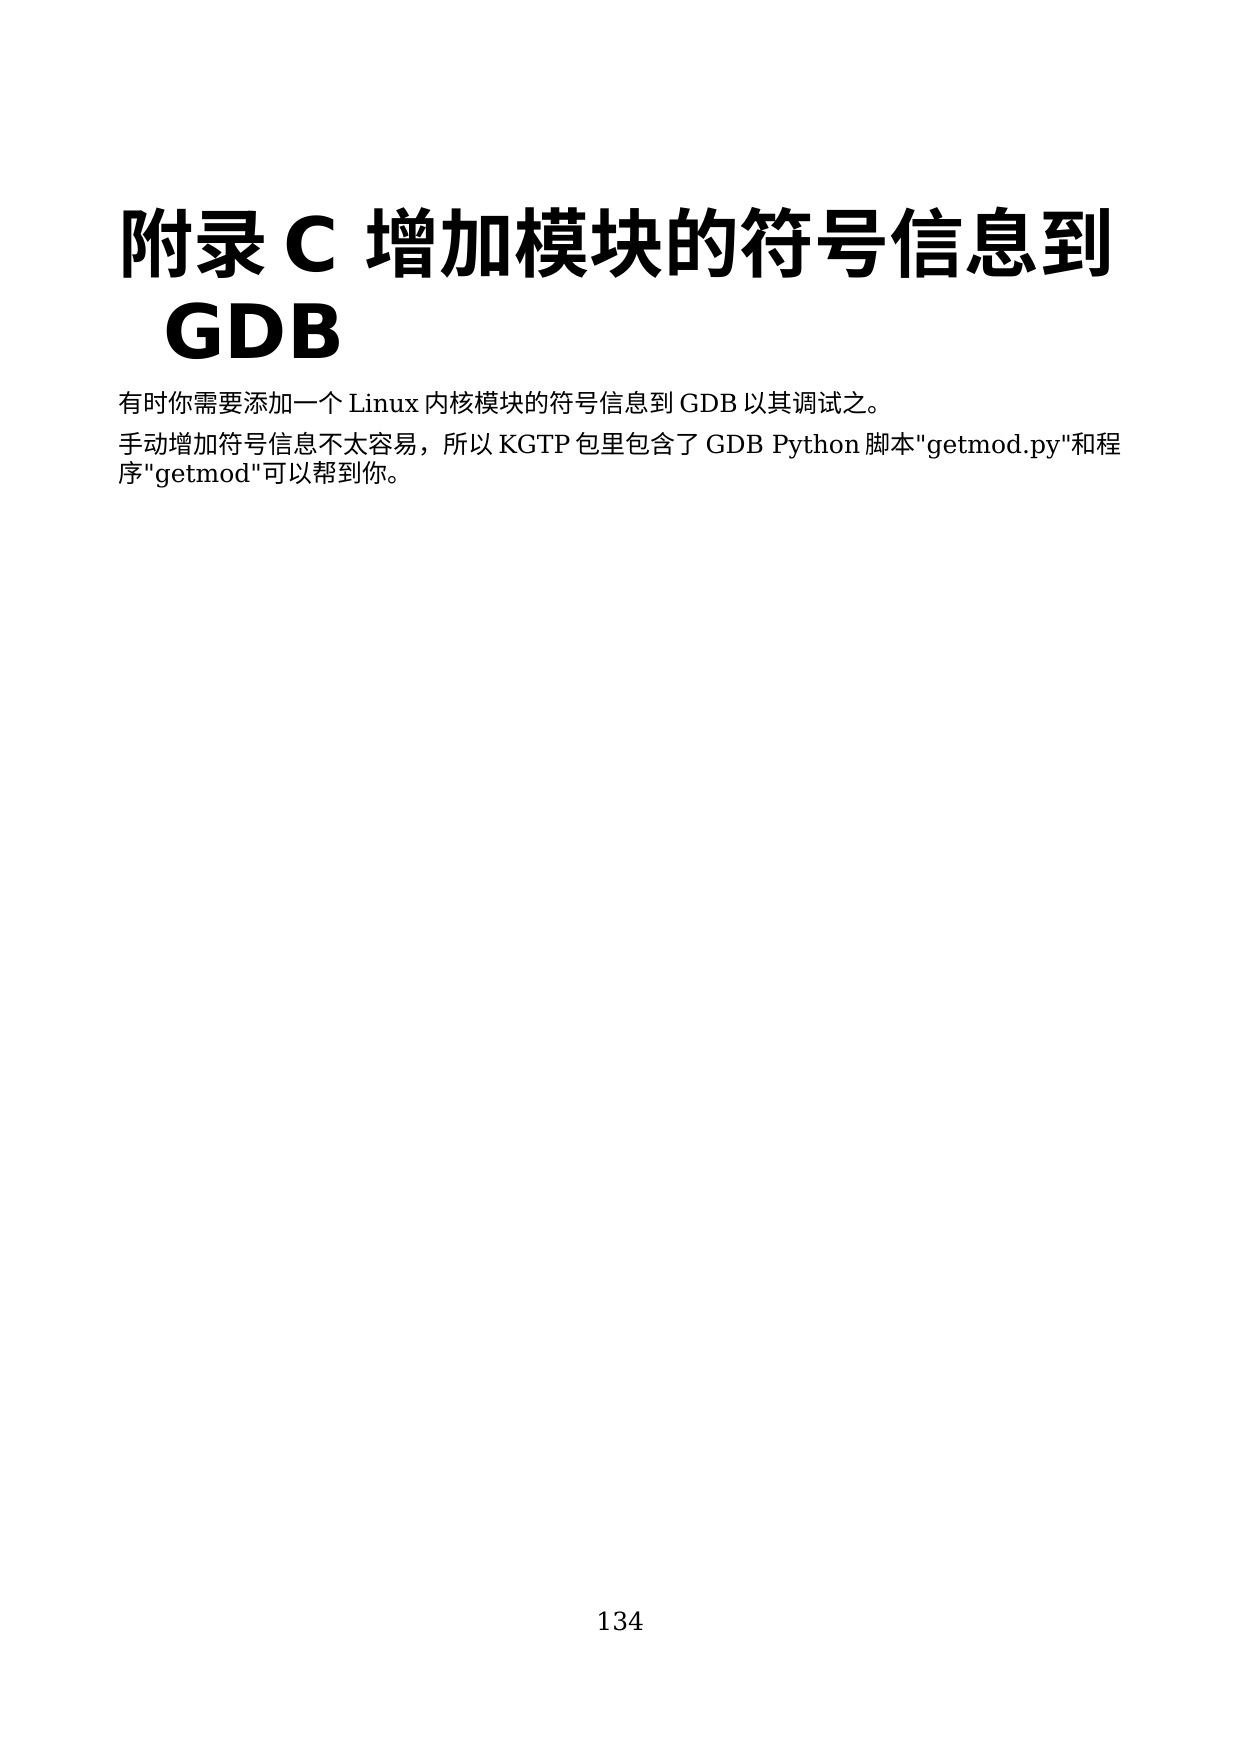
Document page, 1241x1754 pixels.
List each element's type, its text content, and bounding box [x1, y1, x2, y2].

text 手动增加符号信息不太容易，所以KGTP包里包含了GDB Python脚本"getmod.py"和程序"getmod"可以帮到你。 [118, 431, 1122, 489]
subtitle 附录C 增加模块的符号信息到GDB [118, 202, 1122, 376]
text 有时你需要添加一个Linux内核模块的符号信息到GDB以其调试之。 [118, 389, 1122, 418]
